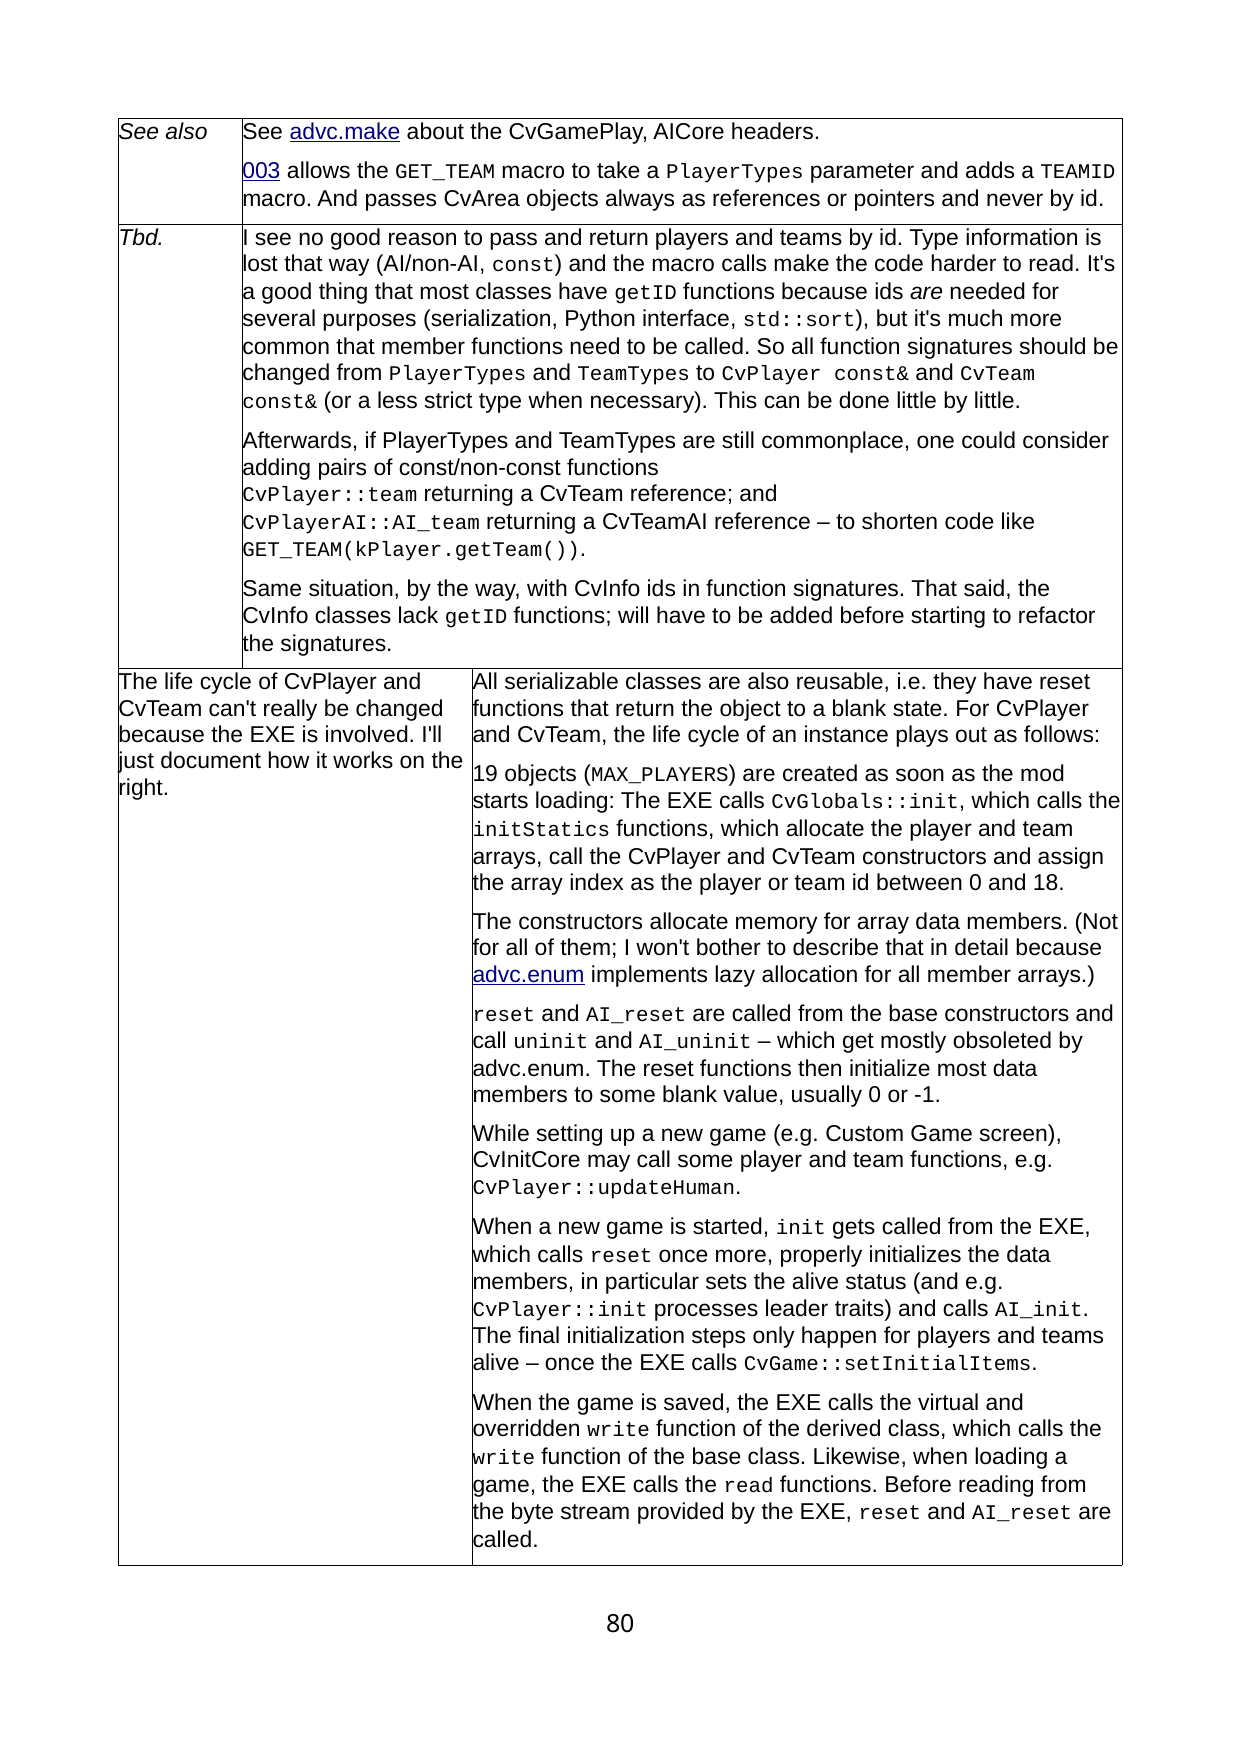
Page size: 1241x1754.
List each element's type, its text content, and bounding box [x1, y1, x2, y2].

table_cell Tbd. [119, 225, 242, 668]
table_cell See also [119, 119, 242, 223]
table_cell The life cycle of CvPlayer and CvTeam can't really be changed because the EXE is involved. I'll just document how it works on the right. [119, 669, 472, 1565]
table_cell All serializable classes are also reusable, i.e. they have reset functions that return the object to a blank state. For CvPlayer and CvTeam, the life cycle of an instance plays out as follows: 19 objects (MAX_PLAYERS) are created as soon as the mod starts loading: The EXE calls CvGlobals::init, which calls the initStatics functions, which allocate the player and team arrays, call the CvPlayer and CvTeam constructors and assign the array index as the player or team id between 0 and 18. The constructors allocate memory for array data members. (Not for all of them; I won't bother to describe that in detail because advc.enum implements lazy allocation for all member arrays.) reset and AI_reset are called from the base constructors and call uninit and AI_uninit – which get mostly obsoleted by advc.enum. The reset functions then initialize most data members to some blank value, usually 0 or -1. While setting up a new game (e.g. Custom Game screen), CvInitCore may call some player and team functions, e.g. CvPlayer::updateHuman. When a new game is started, init gets called from the EXE, which calls reset once more, properly initializes the data members, in particular sets the alive status (and e.g. CvPlayer::init processes leader traits) and calls AI_init. The final initialization steps only happen for players and teams alive – once the EXE calls CvGame::setInitialItems. When the game is saved, the EXE calls the virtual and overridden write function of the derived class, which calls the write function of the base class. Likewise, when loading a game, the EXE calls the read functions. Before reading from the byte stream provided by the EXE, reset and AI_reset are called. [473, 669, 1122, 1565]
table_cell I see no good reason to pass and return players and teams by id. Type information is lost that way (AI/non-AI, const) and the macro calls make the code harder to read. It's a good thing that most classes have getID functions because ids are needed for several purposes (serialization, Python interface, std::sort), but it's much more common that member functions need to be called. So all function signatures should be changed from PlayerTypes and TeamTypes to CvPlayer const& and CvTeam const& (or a less strict type when necessary). This can be done little by little. Afterwards, if PlayerTypes and TeamTypes are still commonplace, one could consider adding pairs of const/non-const functions CvPlayer::team returning a CvTeam reference; and CvPlayerAI::AI_team returning a CvTeamAI reference – to shorten code like GET_TEAM(kPlayer.getTeam()). Same situation, by the way, with CvInfo ids in function signatures. That said, the CvInfo classes lack getID functions; will have to be added before starting to refactor the signatures. [243, 225, 1122, 668]
table_cell See advc.make about the CvGamePlay, AICore headers. 003 allows the GET_TEAM macro to take a PlayerTypes parameter and adds a TEAMID macro. And passes CvArea objects always as references or pointers and never by id. [243, 119, 1122, 223]
